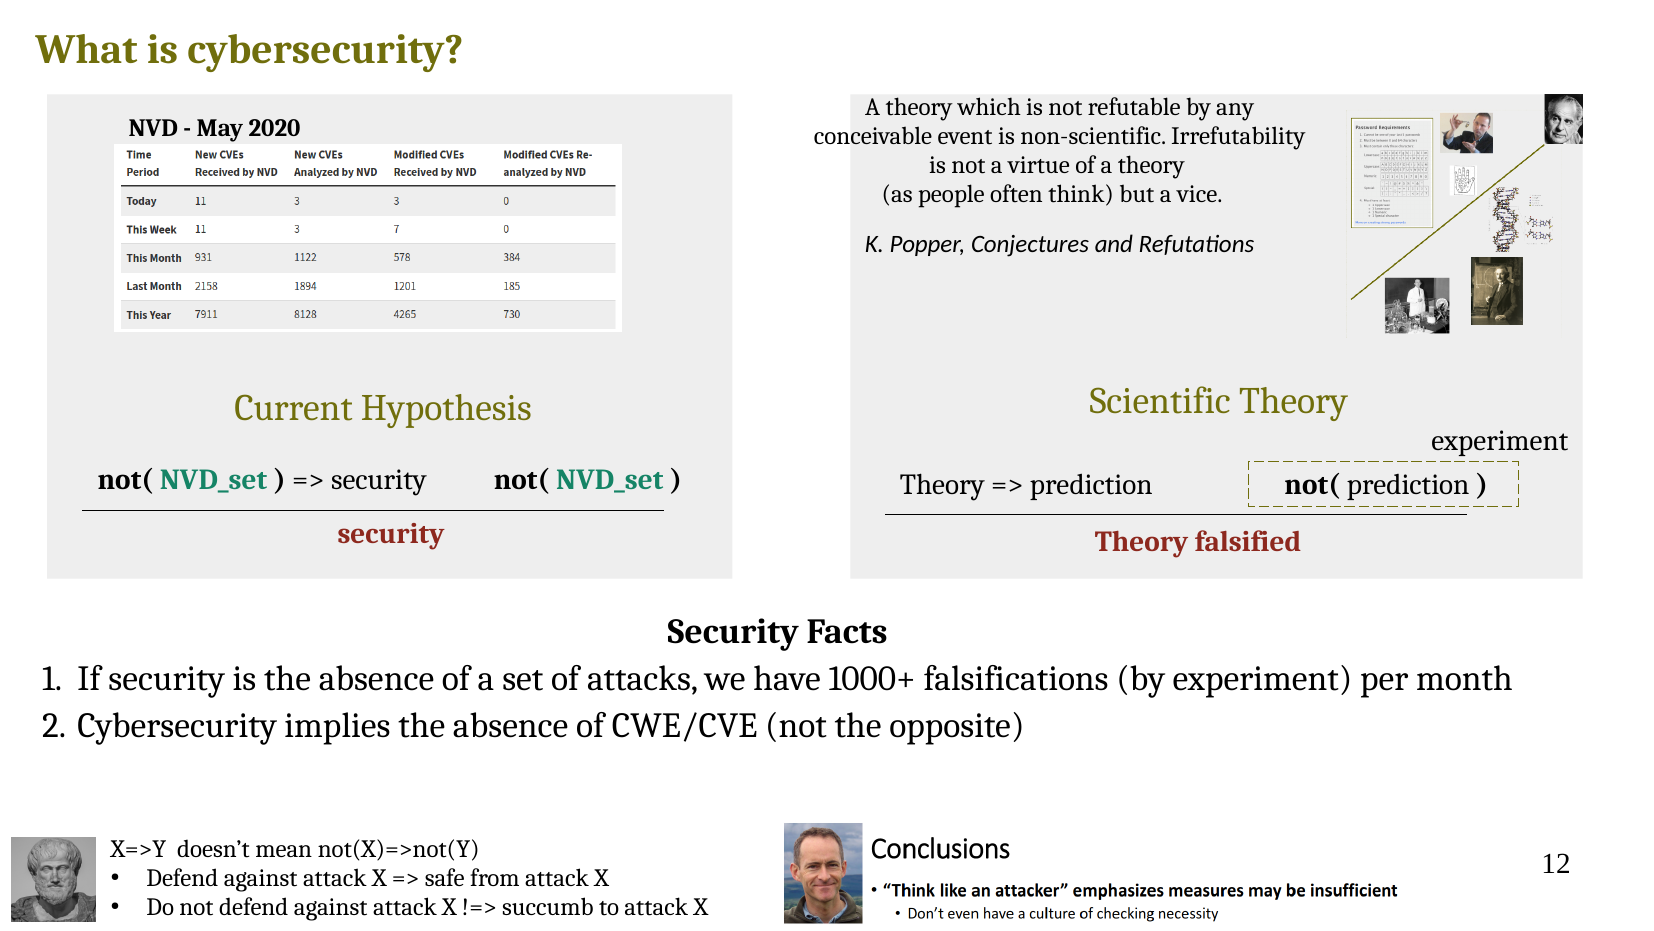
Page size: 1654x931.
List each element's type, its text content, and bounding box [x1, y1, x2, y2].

picture [114, 144, 622, 332]
text_box Current Hypothesis [219, 378, 586, 438]
text_box not( NVD_set ) [479, 455, 709, 539]
text_box X=>Y doesn’t mean not(X)=>not(Y) Defend against attack X => safe from attack X Do not defend against attack X !=> succumb to attack X [95, 827, 781, 931]
text_box [47, 94, 733, 579]
text_box A theory which is not refutable by any conceivable event is non-scientific. Irrefutability is not a virtue of a theory (as people often think) but a vice. K. Popper, Conjectures and Refutations [791, 85, 1335, 283]
text_box Theory => prediction [885, 460, 1186, 510]
text_box NVD - May 2020 [103, 106, 326, 151]
text_box Theory falsified [1080, 517, 1336, 567]
text_box experiment [1416, 416, 1591, 466]
picture [780, 820, 864, 925]
text_box not( NVD_set ) => security [82, 455, 454, 539]
picture [869, 835, 1401, 925]
picture [1346, 94, 1583, 338]
picture [11, 837, 95, 922]
text_box not( prediction ) [1269, 460, 1519, 515]
text_box Scientific Theory [1074, 372, 1397, 431]
text_box Security Facts If security is the absence of a set of attacks, we have 1000+ falsifications (by experiment) per month Cybersecurity implies the absence of CWE/CVE (not the opposite) [27, 604, 1595, 756]
text_box What is cybersecurity? [20, 18, 496, 83]
text_box [850, 94, 1583, 579]
text_box security [322, 510, 486, 560]
